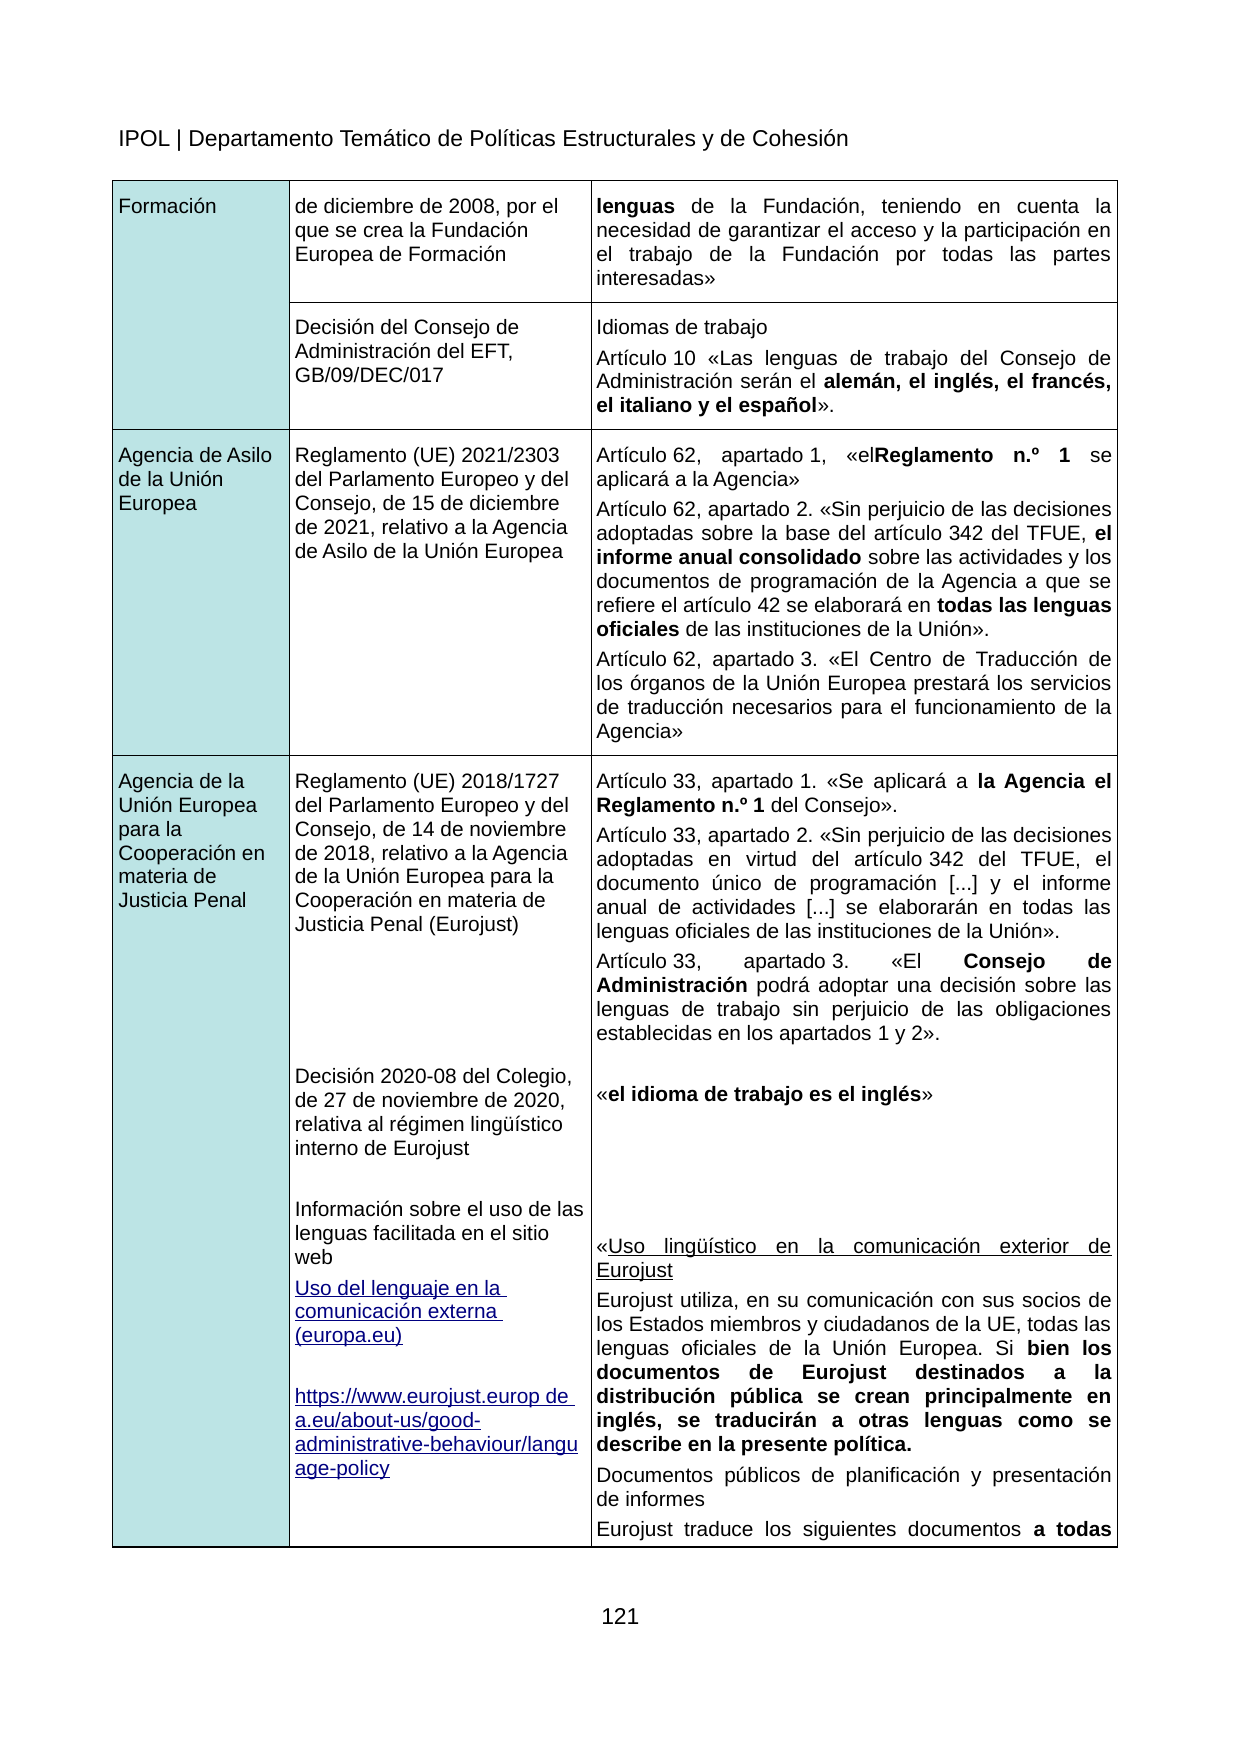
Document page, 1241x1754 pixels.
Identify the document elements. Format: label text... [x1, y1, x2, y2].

table_cell Decisión del Consejo de Administración del EFT, GB/09/DEC/017 [290, 303, 591, 429]
table_cell Agencia de Asilo de la Unión Europea [113, 430, 289, 755]
table_cell Artículo 62, apartado 1, «elReglamento n.º 1 se aplicará a la Agencia» Artículo 62, apartado 2. «Sin perjuicio de las decisiones adoptadas sobre la base del artículo 342 del TFUE, el informe anual consolidado sobre las actividades y los documentos de programación de la Agencia a que se refiere el artículo 42 se elaborará en todas las lenguas oficiales de las instituciones de la Unión». Artículo 62, apartado 3. «El Centro de Traducción de los órganos de la Unión Europea prestará los servicios de traducción necesarios para el funcionamiento de la Agencia» [592, 430, 1117, 755]
table_cell Reglamento (UE) 2021/2303 del Parlamento Europeo y del Consejo, de 15 de diciembre de 2021, relativo a la Agencia de Asilo de la Unión Europea [290, 430, 591, 755]
table_cell Agencia de la Unión Europea para la Cooperación en materia de Justicia Penal [113, 756, 289, 1546]
table_cell lenguas de la Fundación, teniendo en cuenta la necesidad de garantizar el acceso y la participación en el trabajo de la Fundación por todas las partes interesadas» [592, 181, 1117, 302]
table_cell Formación [113, 181, 289, 429]
table_cell Artículo 33, apartado 1. «Se aplicará a la Agencia el Reglamento n.º 1 del Consejo». Artículo 33, apartado 2. «Sin perjuicio de las decisiones adoptadas en virtud del artículo 342 del TFUE, el documento único de programación [...] y el informe anual de actividades [...] se elaborarán en todas las lenguas oficiales de las instituciones de la Unión». Artículo 33, apartado 3. «El Consejo de Administración podrá adoptar una decisión sobre las lenguas de trabajo sin perjuicio de las obligaciones establecidas en los apartados 1 y 2». «el idioma de trabajo es el inglés» «Uso lingüístico en la comunicación exterior de Eurojust Eurojust utiliza, en su comunicación con sus socios de los Estados miembros y ciudadanos de la UE, todas las lenguas oficiales de la Unión Europea. Si bien los documentos de Eurojust destinados a la distribución pública se crean principalmente en inglés, se traducirán a otras lenguas como se describe en la presente política. Documentos públicos de planificación y presentación de informes Eurojust traduce los siguientes documentos a todas [592, 756, 1117, 1546]
table_cell Idiomas de trabajo Artículo 10 «Las lenguas de trabajo del Consejo de Administración serán el alemán, el inglés, el francés, el italiano y el español». [592, 303, 1117, 429]
table_cell Reglamento (UE) 2018/1727 del Parlamento Europeo y del Consejo, de 14 de noviembre de 2018, relativo a la Agencia de la Unión Europea para la Cooperación en materia de Justicia Penal (Eurojust) Decisión 2020-08 del Colegio, de 27 de noviembre de 2020, relativa al régimen lingüístico interno de Eurojust Información sobre el uso de las lenguas facilitada en el sitio web Uso del lenguaje en la comunicación externa (europa.eu) https://www.eurojust.europ de a.eu/about-us/good-administrative-behaviour/language-policy [290, 756, 591, 1546]
table_cell de diciembre de 2008, por el que se crea la Fundación Europea de Formación [290, 181, 591, 302]
